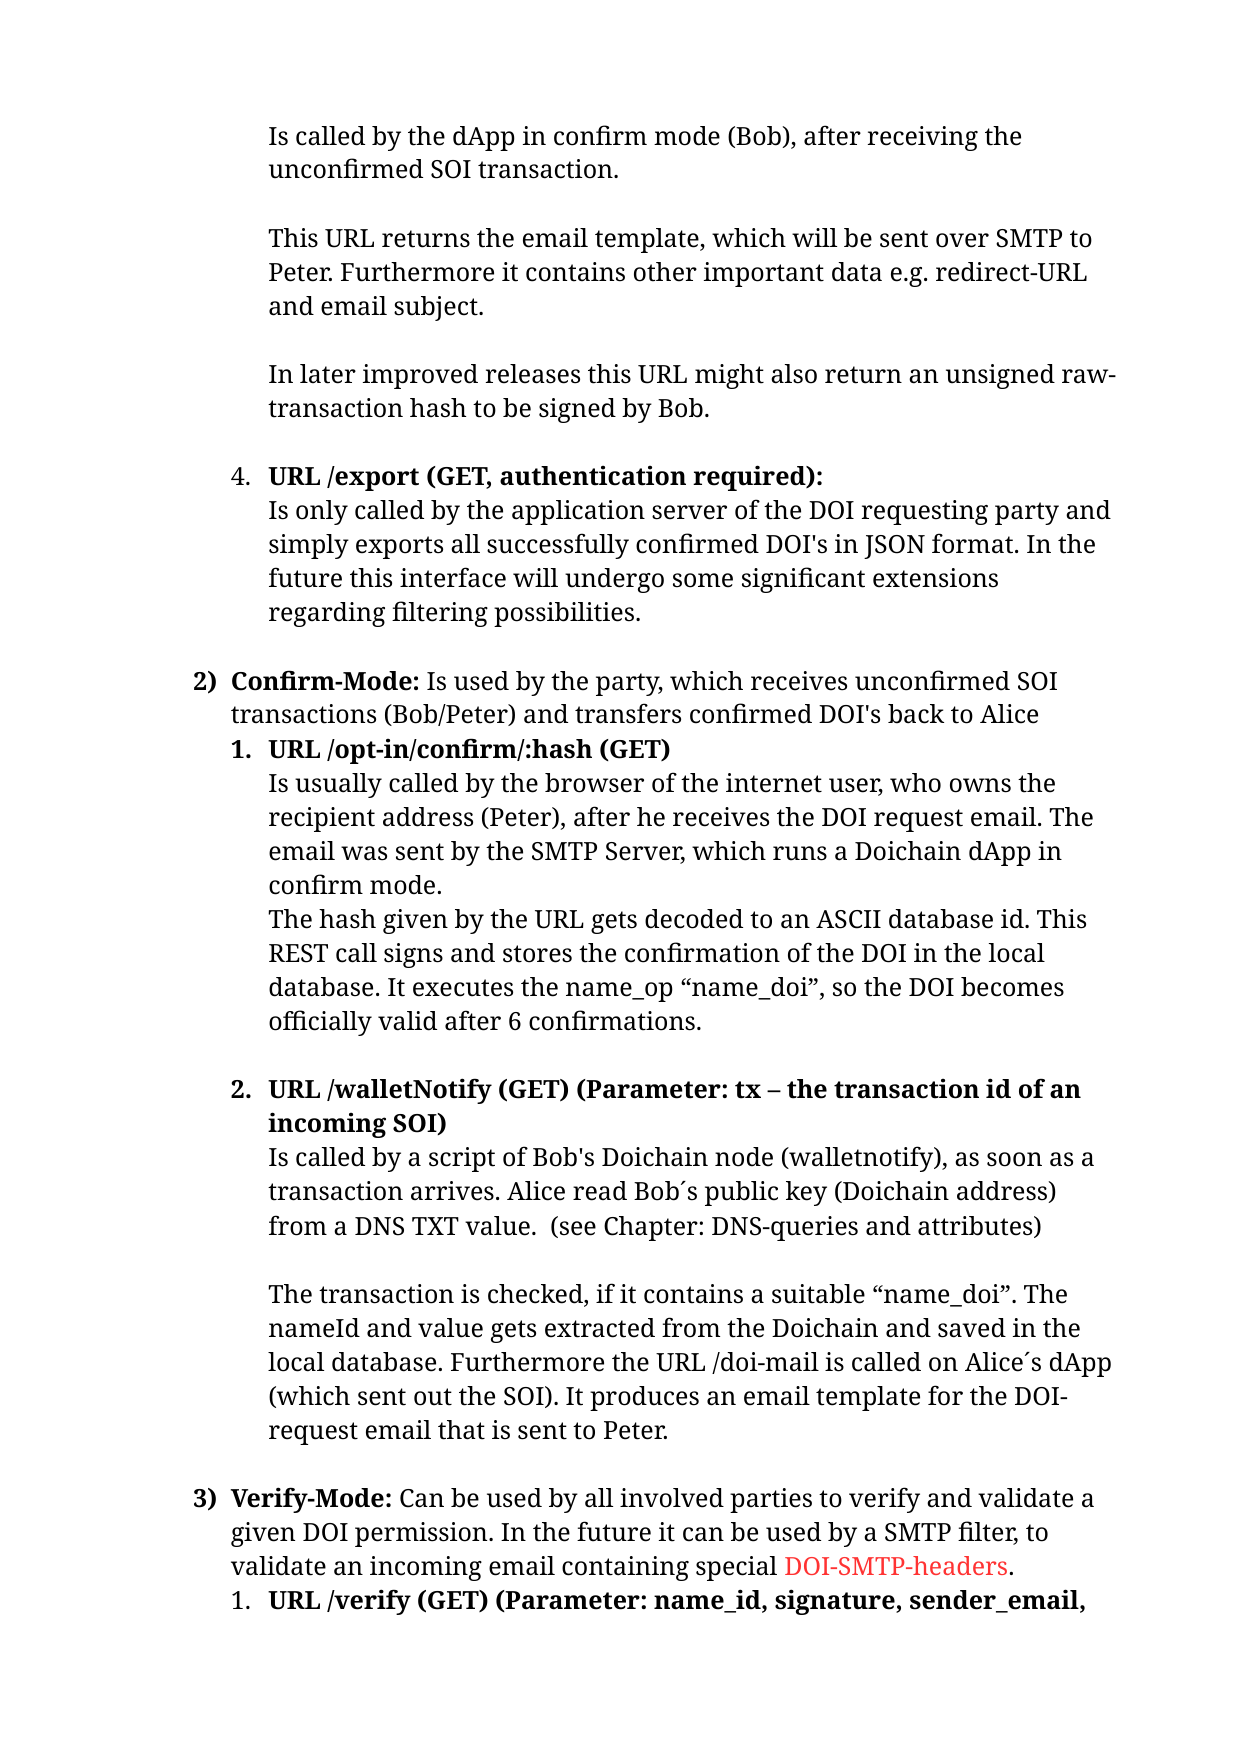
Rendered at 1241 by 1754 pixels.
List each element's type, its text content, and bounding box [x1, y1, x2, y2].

list Verify-Mode: Can be used by all involved parties to verify and validate a given DOI permission. In the future it can be used by a SMTP filter, to validate an incoming email containing special DOI-SMTP-headers. [193, 1481, 1122, 1583]
list URL /export (GET, authentication required): Is only called by the application server of the DOI requesting party and simply exports all successfully confirmed DOI's in JSON format. In the future this interface will undergo some significant extensions regarding filtering possibilities. [231, 459, 1122, 629]
list Is usually called by the browser of the internet user, who owns the recipient address (Peter), after he receives the DOI request email. The email was sent by the SMTP Server, which runs a Doichain dApp in confirm mode. The hash given by the URL gets decoded to an ASCII database id. This REST call signs and stores the confirmation of the DOI in the local database. It executes the name_op “name_doi”, so the DOI becomes officially valid after 6 confirmations. [231, 765, 1122, 1072]
list URL /opt-in/confirm/:hash (GET) [231, 731, 1122, 765]
list Confirm-Mode: Is used by the party, which receives unconfirmed SOI transactions (Bob/Peter) and transfers confirmed DOI's back to Alice [193, 663, 1122, 731]
list URL /walletNotify (GET) (Parameter: tx – the transaction id of an incoming SOI) Is called by a script of Bob's Doichain node (walletnotify), as soon as a transaction arrives. Alice read Bob´s public key (Doichain address) from a DNS TXT value. (see Chapter: DNS-queries and attributes) The transaction is checked, if it contains a suitable “name_doi”. The nameId and value gets extracted from the Doichain and saved in the local database. Furthermore the URL /doi-mail is called on Alice´s dApp (which sent out the SOI). It produces an email template for the DOI-request email that is sent to Peter. [231, 1072, 1122, 1481]
list Is called by the dApp in confirm mode (Bob), after receiving the unconfirmed SOI transaction. This URL returns the email template, which will be sent over SMTP to Peter. Furthermore it contains other important data e.g. redirect-URL and email subject. In later improved releases this URL might also return an unsigned raw-transaction hash to be signed by Bob. [231, 118, 1122, 459]
list URL /verify (GET) (Parameter: name_id, signature, sender_email, [231, 1583, 1122, 1617]
